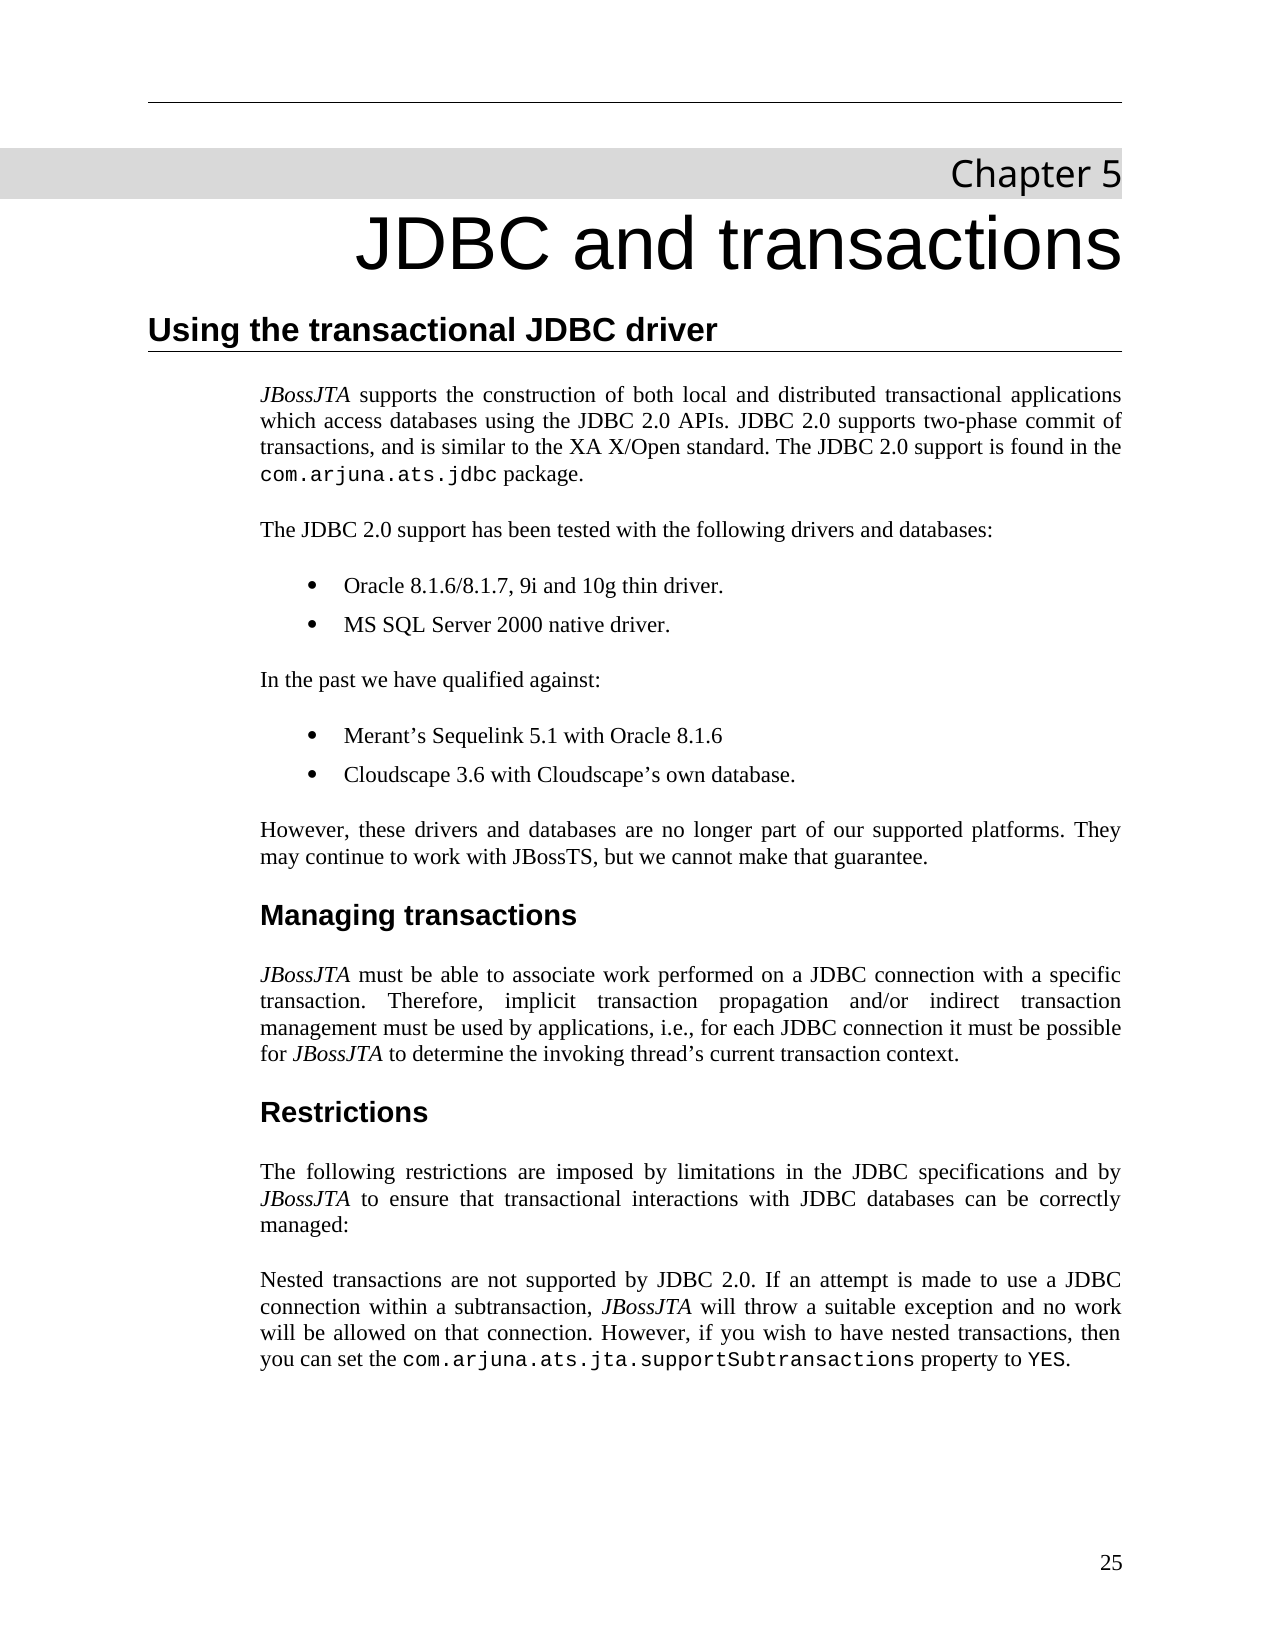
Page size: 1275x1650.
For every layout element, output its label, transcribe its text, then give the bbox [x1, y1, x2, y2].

list Cloudscape 3.6 with Cloudscape’s own database. [308, 761, 1122, 787]
subtitle Restrictions [148, 1096, 1122, 1129]
text JBossJTA supports the construction of both local and distributed transactional applications which access databases using the JDBC 2.0 APIs. JDBC 2.0 supports two-phase commit of transactions, and is similar to the XA X/Open standard. The JDBC 2.0 support is found in the com.arjuna.ats.jdbc package. [260, 381, 1122, 487]
list Oracle 8.1.6/8.1.7, 9i and 10g thin driver. [308, 572, 1122, 598]
list MS SQL Server 2000 native driver. [308, 611, 1122, 637]
text Nested transactions are not supported by JDBC 2.0. If an attempt is made to use a JDBC connection within a subtransaction, JBossJTA will throw a suitable exception and no work will be allowed on that connection. However, if you wish to have nested transactions, then you can set the com.arjuna.ats.jta.supportSubtransactions property to YES. [260, 1266, 1122, 1373]
text The following restrictions are imposed by limitations in the JDBC specifications and by JBossJTA to ensure that transactional interactions with JDBC databases can be correctly managed: [260, 1158, 1122, 1237]
title JDBC and transactions [263, 199, 1122, 285]
subtitle Using the transactional JDBC driver [148, 310, 1122, 351]
text In the past we have qualified against: [260, 666, 1122, 693]
subtitle Managing transactions [148, 898, 1122, 932]
text JBossJTA must be able to associate work performed on a JDBC connection with a specific transaction. Therefore, implicit transaction propagation and/or indirect transaction management must be used by applications, i.e., for each JDBC connection it must be possible for JBossJTA to determine the invoking thread’s current transaction context. [260, 961, 1122, 1066]
text The JDBC 2.0 support has been tested with the following drivers and databases: [260, 517, 1122, 543]
text However, these drivers and databases are no longer part of our supported platforms. They may continue to work with JBossTS, but we cannot make that guarantee. [260, 816, 1122, 869]
list Merant’s Sequelink 5.1 with Oracle 8.1.6 [308, 722, 1122, 748]
